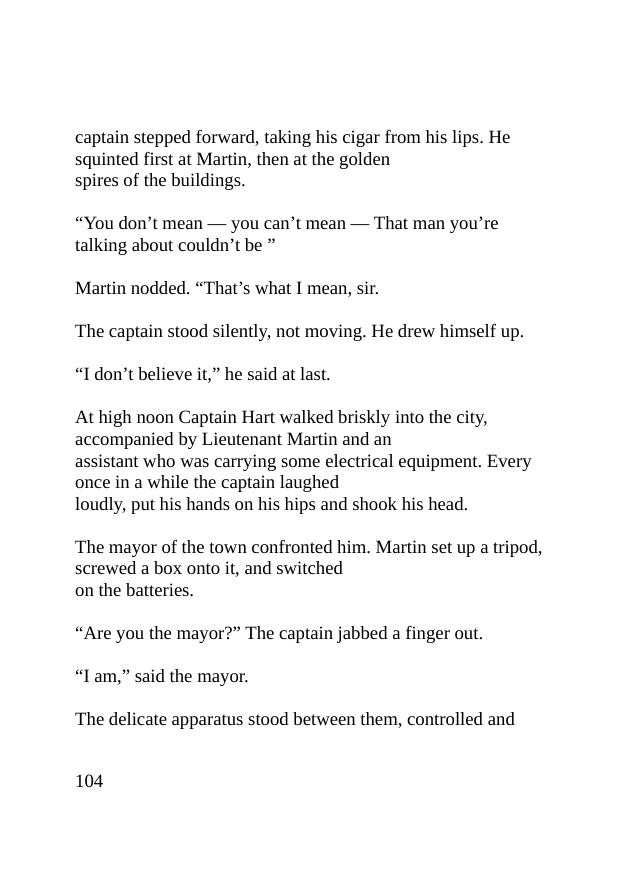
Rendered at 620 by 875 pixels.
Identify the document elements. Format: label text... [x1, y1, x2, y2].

text captain stepped forward, taking his cigar from his lips. He squinted first at Martin, then at the golden spires of the buildings. “You don’t mean — you can’t mean — That man you’re talking about couldn’t be ” Martin nodded. “That’s what I mean, sir. The captain stood silently, not moving. He drew himself up. “I don’t believe it,” he said at last. At high noon Captain Hart walked briskly into the city, accompanied by Lieutenant Martin and an assistant who was carrying some electrical equipment. Every once in a while the captain laughed loudly, put his hands on his hips and shook his head. The mayor of the town confronted him. Martin set up a tripod, screwed a box onto it, and switched on the batteries. “Are you the mayor?” The captain jabbed a finger out. “I am,” said the mayor. The delicate apparatus stood between them, controlled and [75, 126, 544, 730]
